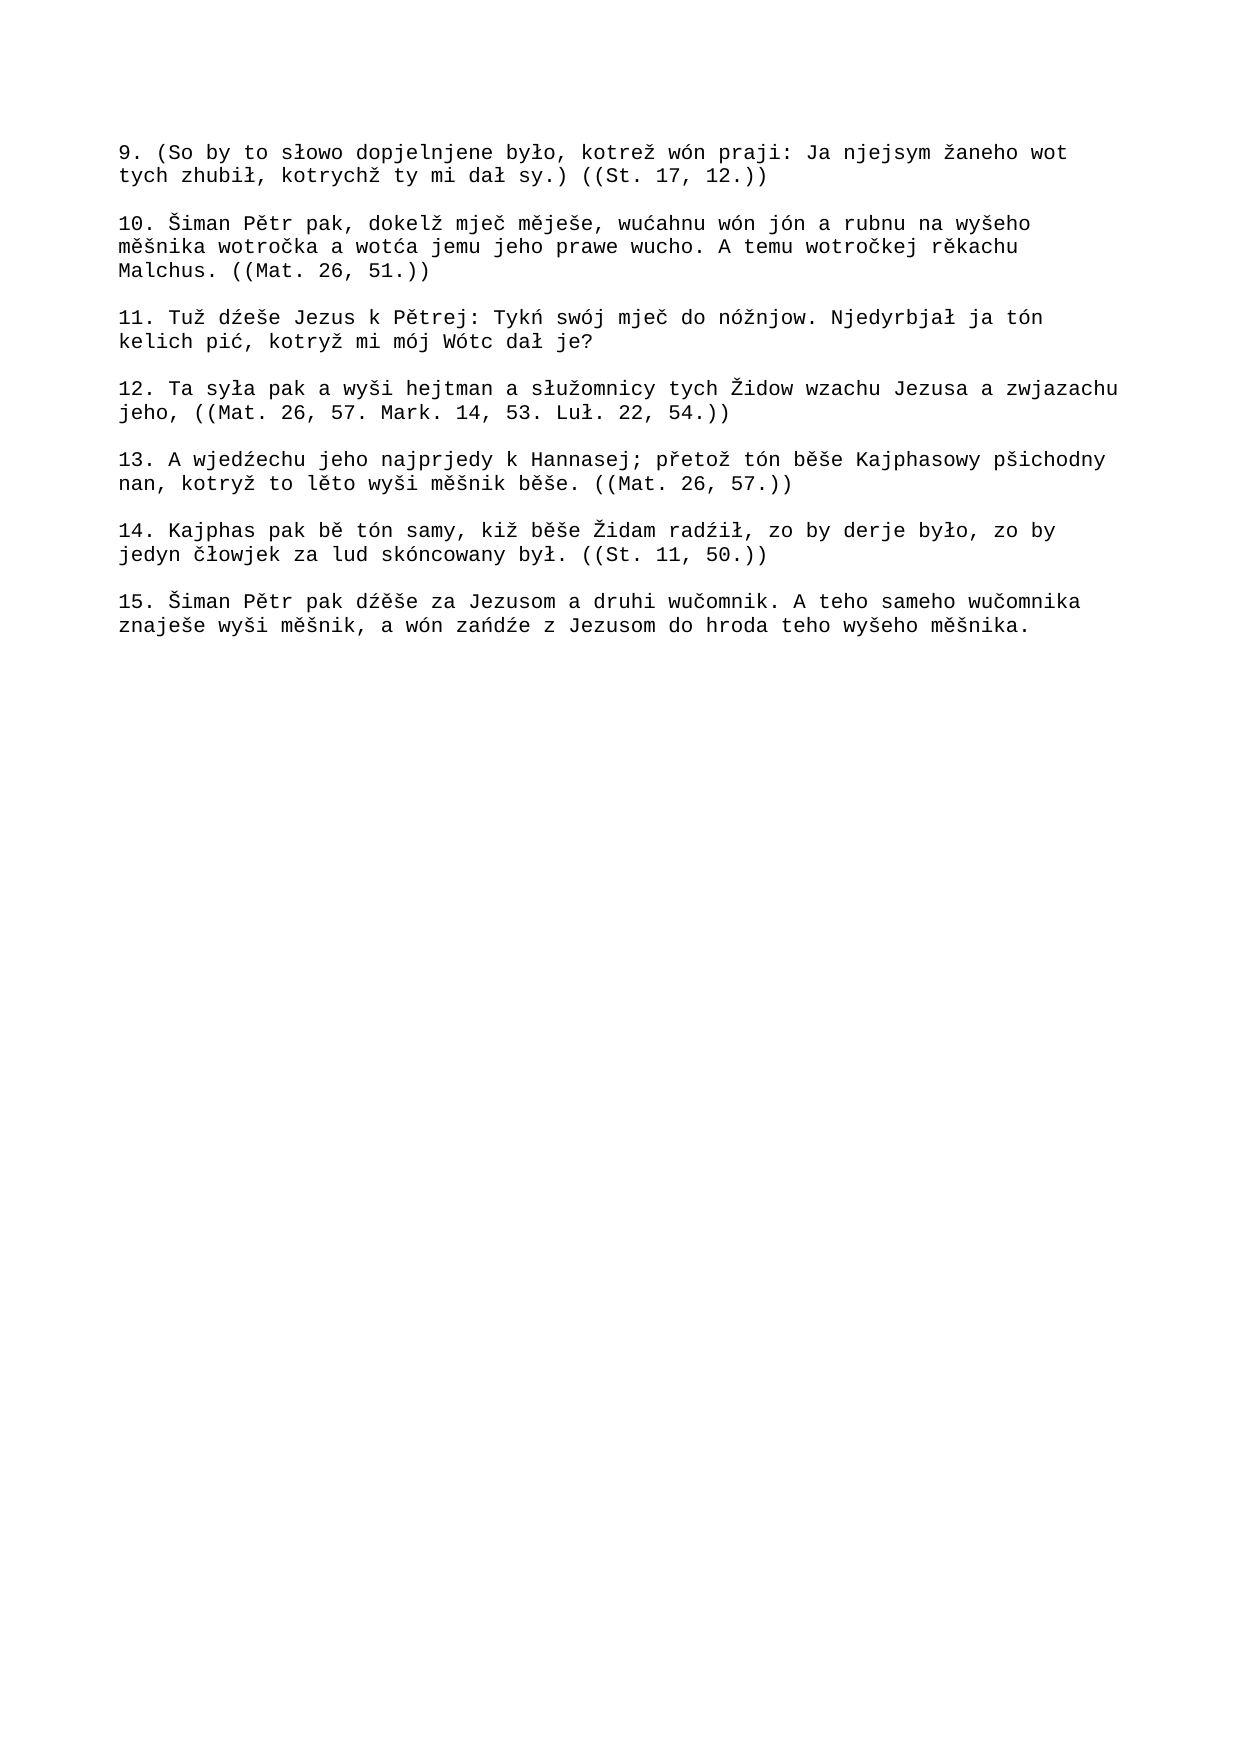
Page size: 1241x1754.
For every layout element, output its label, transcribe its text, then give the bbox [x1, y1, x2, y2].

text 14. Kajphas pak bě tón samy, kiž běše Židam radźił, zo by derje było, zo by jedyn čłowjek za lud skóncowany był. ((St. 11, 50.)) [118, 520, 1122, 567]
text 13. A wjedźechu jeho najprjedy k Hannasej; přetož tón běše Kajphasowy pšichodny nan, kotryž to lěto wyši měšnik běše. ((Mat. 26, 57.)) [118, 449, 1122, 496]
text 11. Tuž dźeše Jezus k Pětrej: Tykń swój mječ do nóžnjow. Njedyrbjał ja tón kelich pić, kotryž mi mój Wótc dał je? [118, 307, 1122, 354]
text 12. Ta syła pak a wyši hejtman a słužomnicy tych Židow wzachu Jezusa a zwjazachu jeho, ((Mat. 26, 57. Mark. 14, 53. Luł. 22, 54.)) [118, 378, 1122, 426]
text 9. (So by to słowo dopjelnjene było, kotrež wón praji: Ja njejsym žaneho wot tych zhubił, kotrychž ty mi dał sy.) ((St. 17, 12.)) [118, 142, 1122, 189]
text 10. Šiman Pětr pak, dokelž mječ měješe, wućahnu wón jón a rubnu na wyšeho měšnika wotročka a wotća jemu jeho prawe wucho. A temu wotročkej rěkachu Malchus. ((Mat. 26, 51.)) [118, 213, 1122, 284]
text 15. Šiman Pětr pak dźěše za Jezusom a druhi wučomnik. A teho sameho wučomnika znaješe wyši měšnik, a wón zańdźe z Jezusom do hroda teho wyšeho měšnika. [118, 591, 1122, 638]
